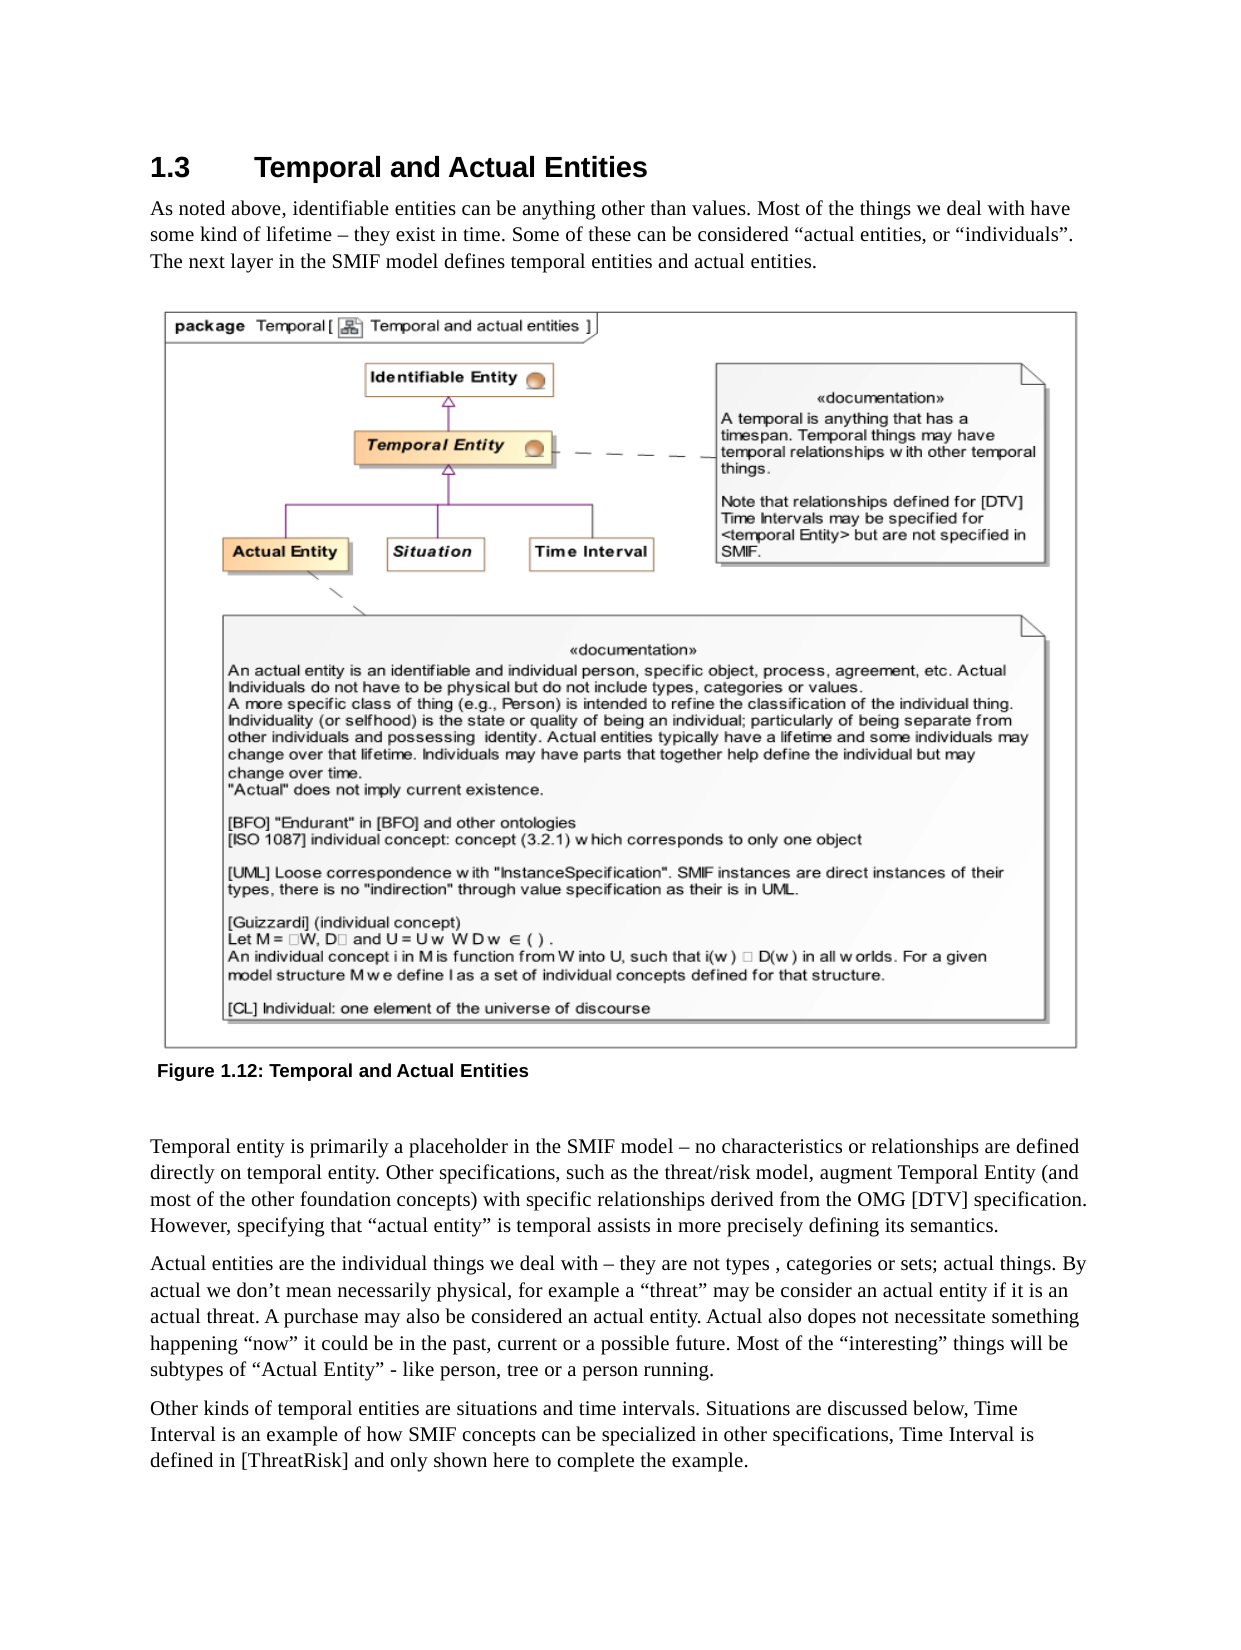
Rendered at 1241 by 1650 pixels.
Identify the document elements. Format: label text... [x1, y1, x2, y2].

picture [156, 304, 1084, 1054]
text Other kinds of temporal entities are situations and time intervals. Situations are discussed below, Time Interval is an example of how SMIF concepts can be specialized in other specifications, Time Interval is defined in [ThreatRisk] and only shown here to complete the example. [150, 1395, 1090, 1472]
text Actual entities are the individual things we deal with – they are not types , categories or sets; actual things. By actual we don’t mean necessarily physical, for example a “threat” may be consider an actual entity if it is an actual threat. A purchase may also be considered an actual entity. Actual also dopes not necessitate something happening “now” it could be in the past, current or a possible future. Most of the “interesting” things will be subtypes of “Actual Entity” - like person, tree or a person running. [150, 1251, 1090, 1381]
text Temporal entity is primarily a placeholder in the SMIF model – no characteristics or relationships are defined directly on temporal entity. Other specifications, such as the threat/risk model, augment Temporal Entity (and most of the other foundation concepts) with specific relationships derived from the OMG [DTV] specification. However, specifying that “actual entity” is temporal assists in more precisely defining its semantics. [150, 287, 1090, 1237]
text As noted above, identifiable entities can be anything other than values. Most of the things we deal with have some kind of lifetime – they exist in time. Some of these can be considered “actual entities, or “individuals”. The next layer in the SMIF model defines temporal entities and actual entities. [150, 196, 1090, 272]
subtitle Temporal and Actual Entities [150, 150, 1090, 183]
text Figure 1.12: Temporal and Actual Entities [157, 1054, 1083, 1082]
